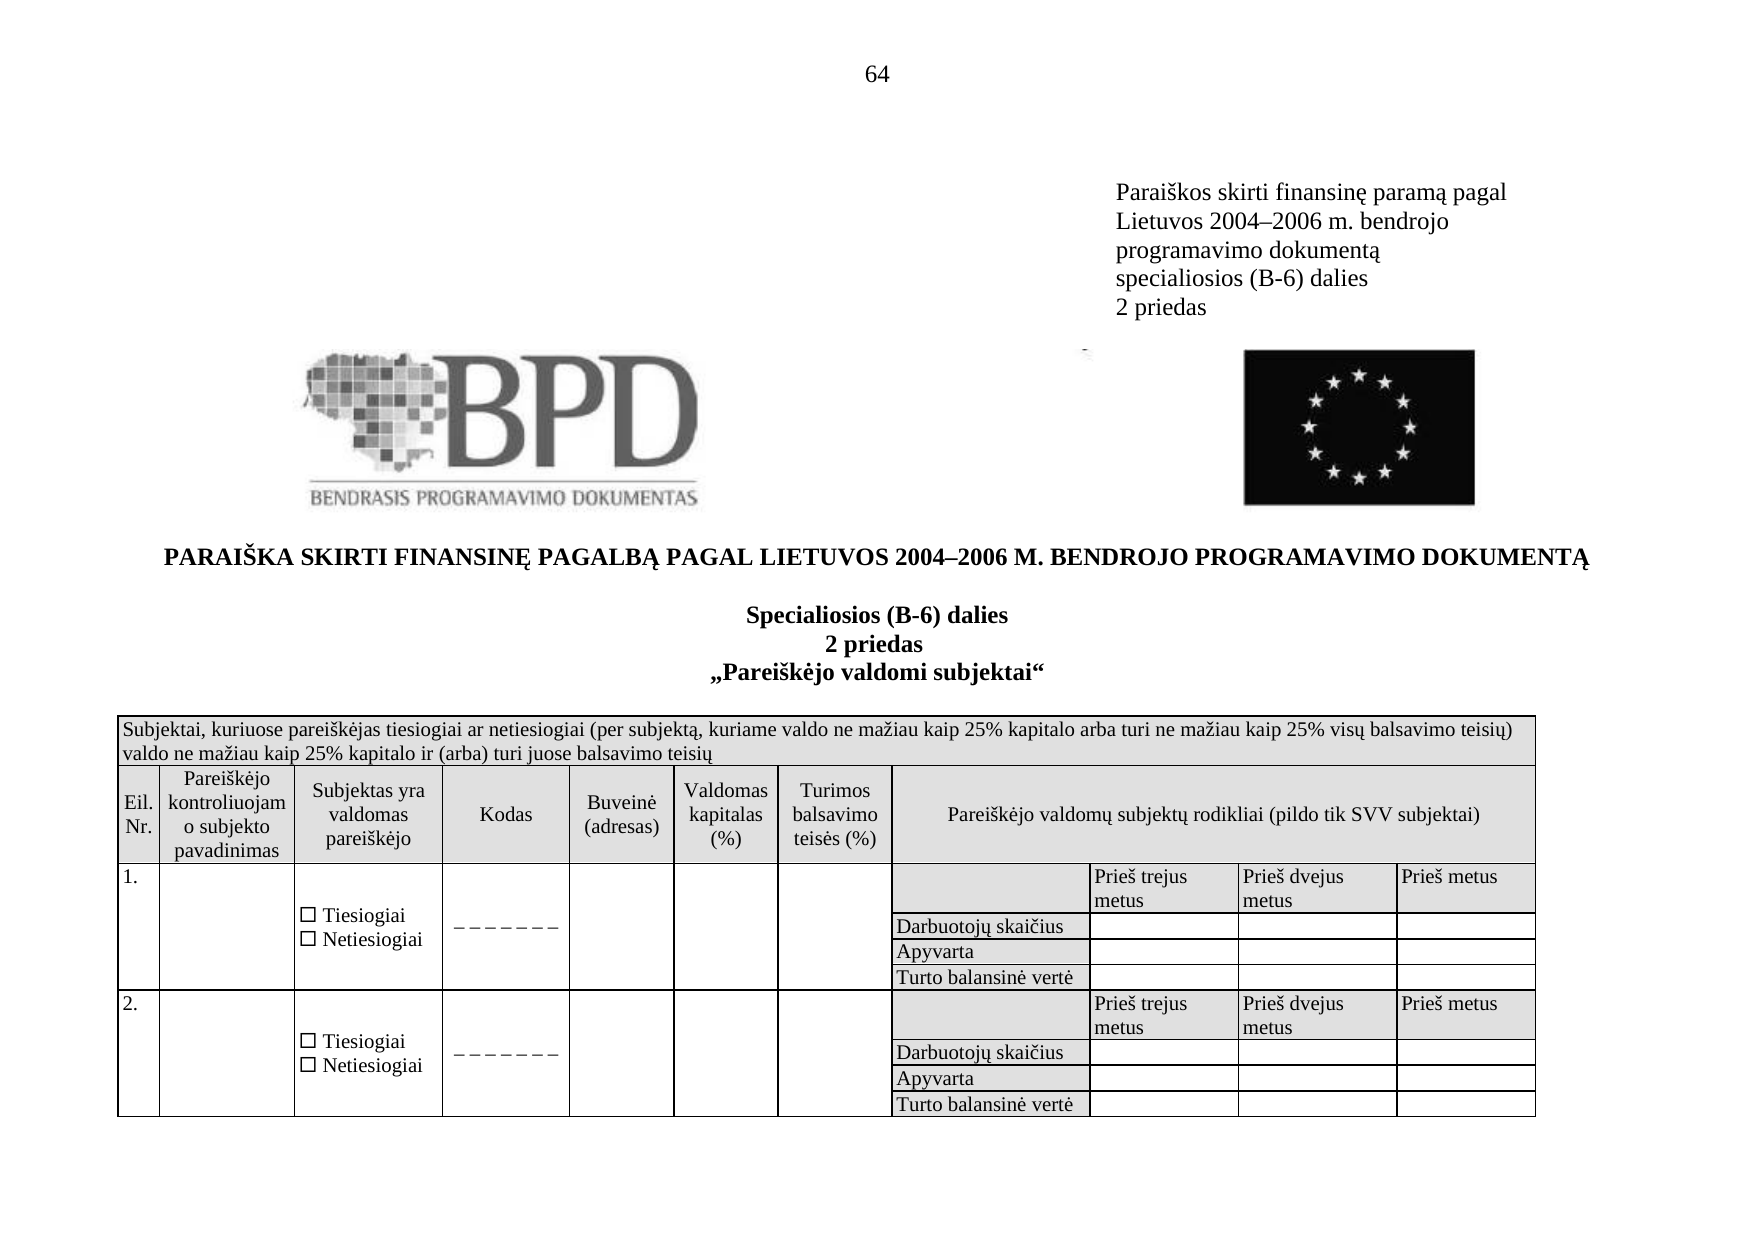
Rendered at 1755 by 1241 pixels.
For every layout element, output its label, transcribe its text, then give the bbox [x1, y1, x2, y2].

table_cell [1234, 1040, 1238, 1064]
table_cell [1531, 1040, 1535, 1064]
text „Pareiškėjo valdomi subjektai“ [118, 657, 1636, 686]
table_cell Turimos balsavimo teisės (%) [779, 766, 891, 862]
table_cell Pareiškėjo valdomų subjektų rodikliai (pildo tik SVV subjektai) [893, 766, 1535, 862]
table_cell Turto balansinė vertė [893, 1092, 1089, 1116]
table_cell [1234, 1066, 1238, 1090]
table_cell [1531, 914, 1535, 938]
table_cell [160, 991, 294, 1116]
table_cell [1239, 965, 1243, 989]
table_cell [160, 864, 294, 989]
table_cell [1234, 914, 1238, 938]
table_cell [779, 991, 891, 1116]
table_cell  Tiesiogiai  Netiesiogiai [295, 991, 442, 1116]
table_cell Darbuotojų skaičius [893, 914, 1089, 938]
table_cell Subjektas yra valdomas pareiškėjo [295, 766, 442, 862]
table_cell [893, 991, 1089, 1039]
table_cell Eil. Nr. [119, 766, 159, 862]
text Lietuvos 2004–2006 m. bendrojo [118, 206, 1636, 235]
table_cell 2. [119, 991, 159, 1116]
table_cell 1. [119, 864, 159, 989]
table_cell [1531, 1066, 1535, 1090]
table_cell [675, 864, 777, 989]
table_cell Pareiškėjo kontroliuojamo subjekto pavadinimas [160, 766, 294, 862]
table_cell [1239, 1040, 1243, 1064]
table_cell Prieš metus [1398, 864, 1535, 912]
text 2 priedas [118, 292, 1636, 321]
table_cell [1239, 914, 1243, 938]
text 2 priedas [118, 629, 1636, 657]
table_cell Darbuotojų skaičius [893, 1040, 1089, 1064]
table_cell Turto balansinė vertė [893, 965, 1089, 989]
table_cell [1234, 1092, 1238, 1116]
table_cell Apyvarta [893, 1066, 1089, 1090]
table_cell Valdomas kapitalas (%) [675, 766, 777, 862]
table_cell [1239, 1092, 1243, 1116]
table_cell [1531, 1092, 1535, 1116]
table_cell [1531, 940, 1535, 963]
table_cell Prieš trejus metus [1091, 991, 1238, 1039]
text PARAIŠKA SKIRTI FINANSINĘ PAGALBĄ PAGAL LIETUVOS 2004–2006 M. BENDROJO PROGRAMAVIMO DOKUMENTĄ [118, 542, 1636, 571]
table_cell [1531, 965, 1535, 989]
table_cell Kodas [443, 766, 569, 862]
table_cell  Tiesiogiai  Netiesiogiai [295, 864, 442, 989]
text Specialiosios (B-6) dalies [118, 600, 1636, 629]
text programavimo dokumentą [118, 235, 1636, 263]
table_cell [570, 991, 673, 1116]
table_cell [570, 864, 673, 989]
table_cell Prieš metus [1398, 991, 1535, 1039]
table_cell – – – – – – – [443, 991, 569, 1116]
table_cell Prieš dvejus metus [1239, 864, 1396, 912]
table_cell [1234, 965, 1238, 989]
table_cell [893, 864, 1089, 912]
text specialiosios (B-6) dalies [118, 263, 1636, 292]
table_cell – – – – – – – [443, 864, 569, 989]
table_cell [779, 864, 891, 989]
table_cell [1239, 940, 1243, 963]
table_cell [675, 991, 777, 1116]
table_header Subjektai, kuriuose pareiškėjas tiesiogiai ar netiesiogiai (per subjektą, kuriame valdo ne mažiau kaip 25% kapitalo arba turi ne mažiau kaip 25% visų balsavimo teisių) valdo ne mažiau kaip 25% kapitalo ir (arba) turi juose balsavimo teisių [119, 717, 1535, 765]
table_cell [1239, 1066, 1243, 1090]
table_cell Buveinė (adresas) [570, 766, 673, 862]
table_cell [1234, 940, 1238, 963]
table_cell Prieš trejus metus [1091, 864, 1238, 912]
table_cell Prieš dvejus metus [1239, 991, 1396, 1039]
table_cell Apyvarta [893, 940, 1089, 963]
text Paraiškos skirti finansinę paramą pagal [1116, 177, 1636, 206]
